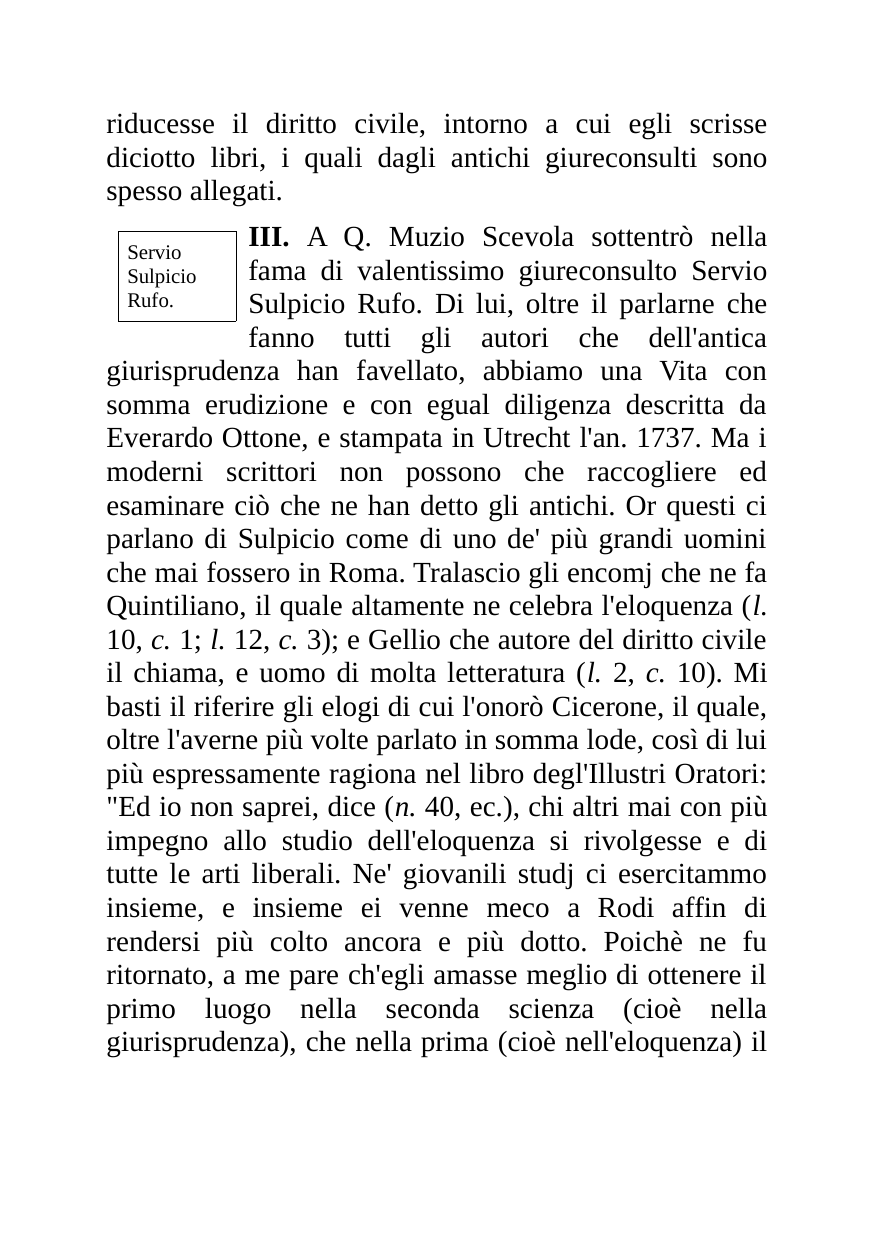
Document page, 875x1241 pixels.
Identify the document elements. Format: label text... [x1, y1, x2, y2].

text Servio Sulpicio Rufo. [127, 240, 227, 312]
text riducesse il diritto civile, intorno a cui egli scrisse diciotto libri, i quali dagli antichi giureconsulti sono spesso allegati. [106, 106, 768, 207]
text III. A Q. Muzio Scevola sottentrò nella fama di valentissimo giureconsulto Servio Sulpicio Rufo. Di lui, oltre il parlarne che fanno tutti gli autori che dell'antica giurisprudenza han favellato, abbiamo una Vita con somma erudizione e con egual diligenza descritta da Everardo Ottone, e stampata in Utrecht l'an. 1737. Ma i moderni scrittori non possono che raccogliere ed esaminare ciò che ne han detto gli antichi. Or questi ci parlano di Sulpicio come di uno de' più grandi uomini che mai fossero in Roma. Tralascio gli encomj che ne fa Quintiliano, il quale altamente ne celebra l'eloquenza (l. 10, c. 1; l. 12, c. 3); e Gellio che autore del diritto civile il chiama, e uomo di molta letteratura (l. 2, c. 10). Mi basti il riferire gli elogi di cui l'onorò Cicerone, il quale, oltre l'averne più volte parlato in somma lode, così di lui più espressamente ragiona nel libro degl'Illustri Oratori: "Ed io non saprei, dice (n. 40, ec.), chi altri mai con più impegno allo studio dell'eloquenza si rivolgesse e di tutte le arti liberali. Ne' giovanili studj ci esercitammo insieme, e insieme ei venne meco a Rodi affin di rendersi più colto ancora e più dotto. Poichè ne fu ritornato, a me pare ch'egli amasse meglio di ottenere il primo luogo nella seconda scienza (cioè nella giurisprudenza), che nella prima (cioè nell'eloquenza) il [106, 219, 768, 1058]
